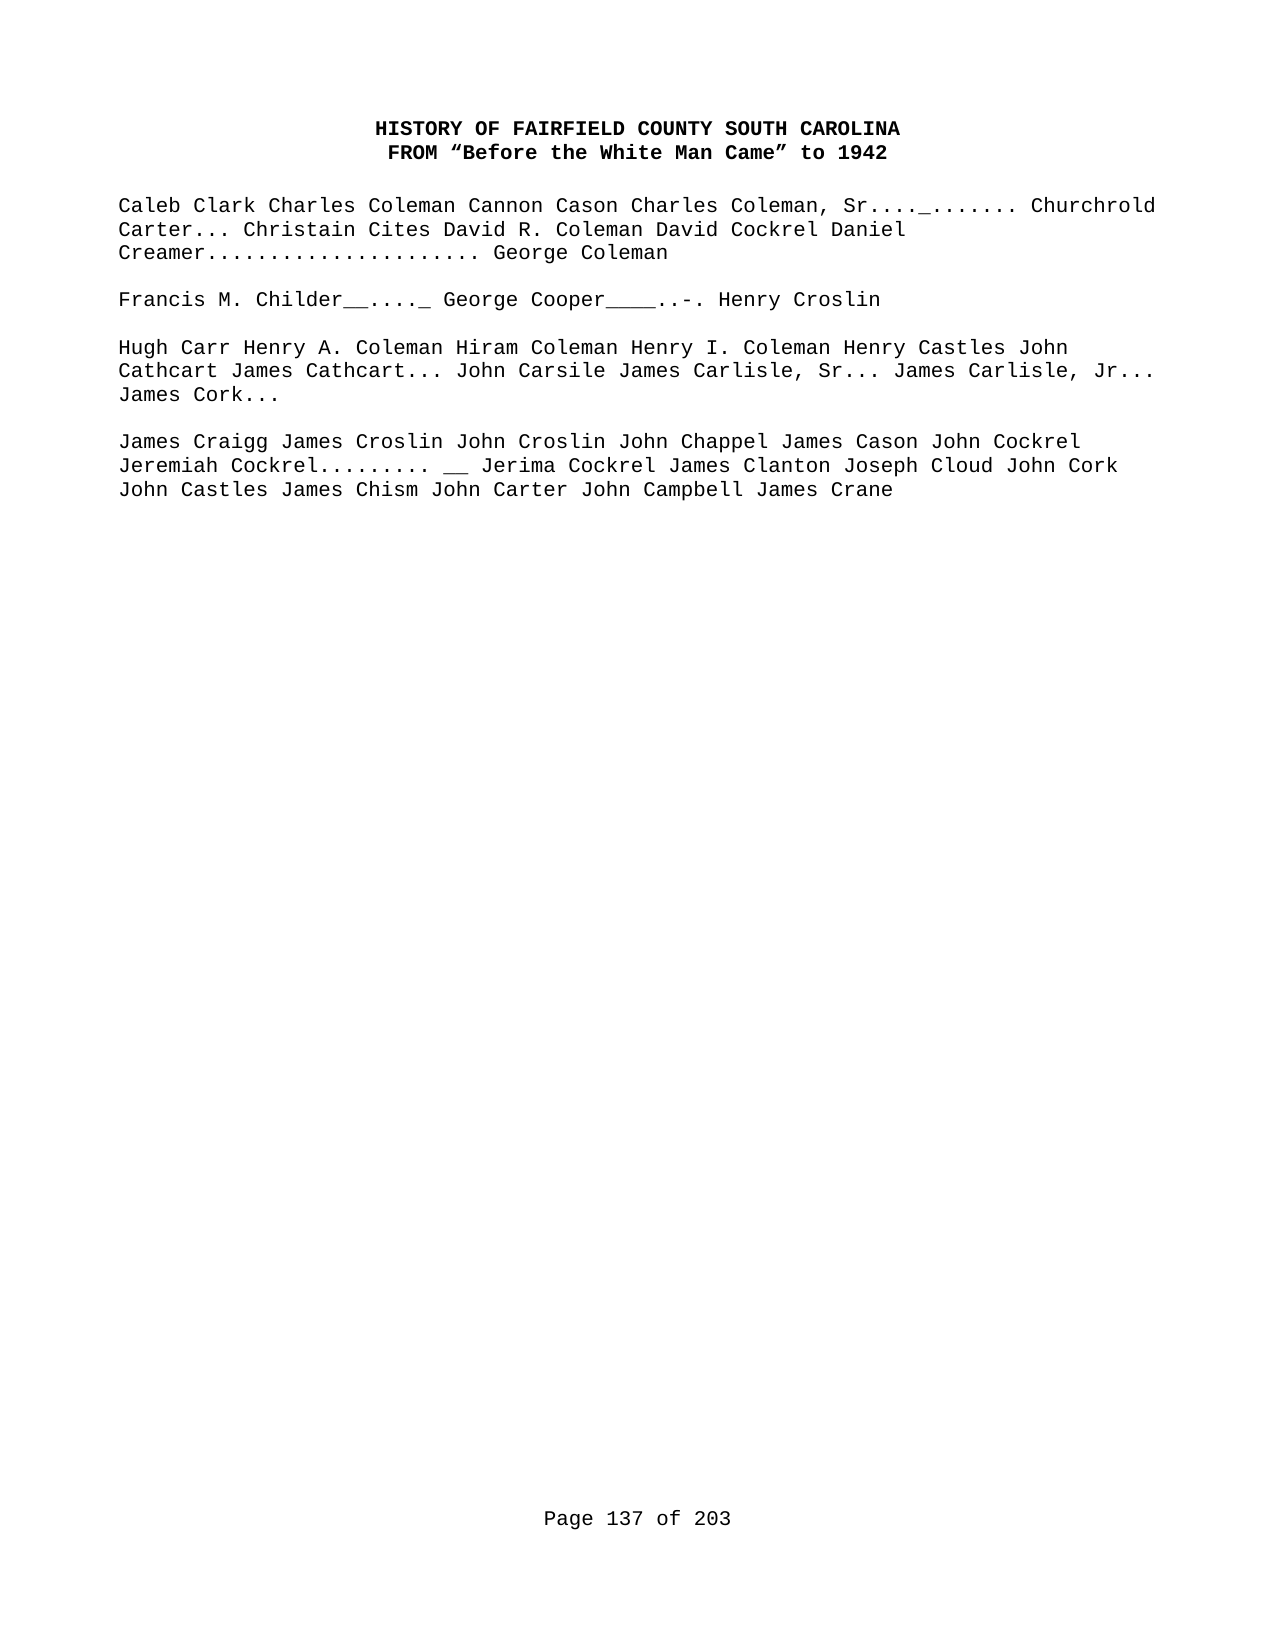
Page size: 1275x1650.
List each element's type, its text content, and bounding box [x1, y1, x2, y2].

text James Craigg James Croslin John Croslin John Chappel James Cason John Cockrel Jeremiah Cockrel......... __ Jerima Cockrel James Clanton Joseph Cloud John Cork John Castles James Chism John Carter John Campbell James Crane [118, 431, 1157, 502]
text Francis M. Childer__...._ George Cooper____..-. Henry Croslin [118, 289, 1157, 313]
text Caleb Clark Charles Coleman Cannon Cason Charles Coleman, Sr...._....... Churchrold Carter... Christain Cites David R. Coleman David Cockrel Daniel Creamer...................... George Coleman [118, 195, 1157, 266]
text Hugh Carr Henry A. Coleman Hiram Coleman Henry I. Coleman Henry Castles John Cathcart James Cathcart... John Carsile James Carlisle, Sr... James Carlisle, Jr... James Cork... [118, 337, 1157, 408]
